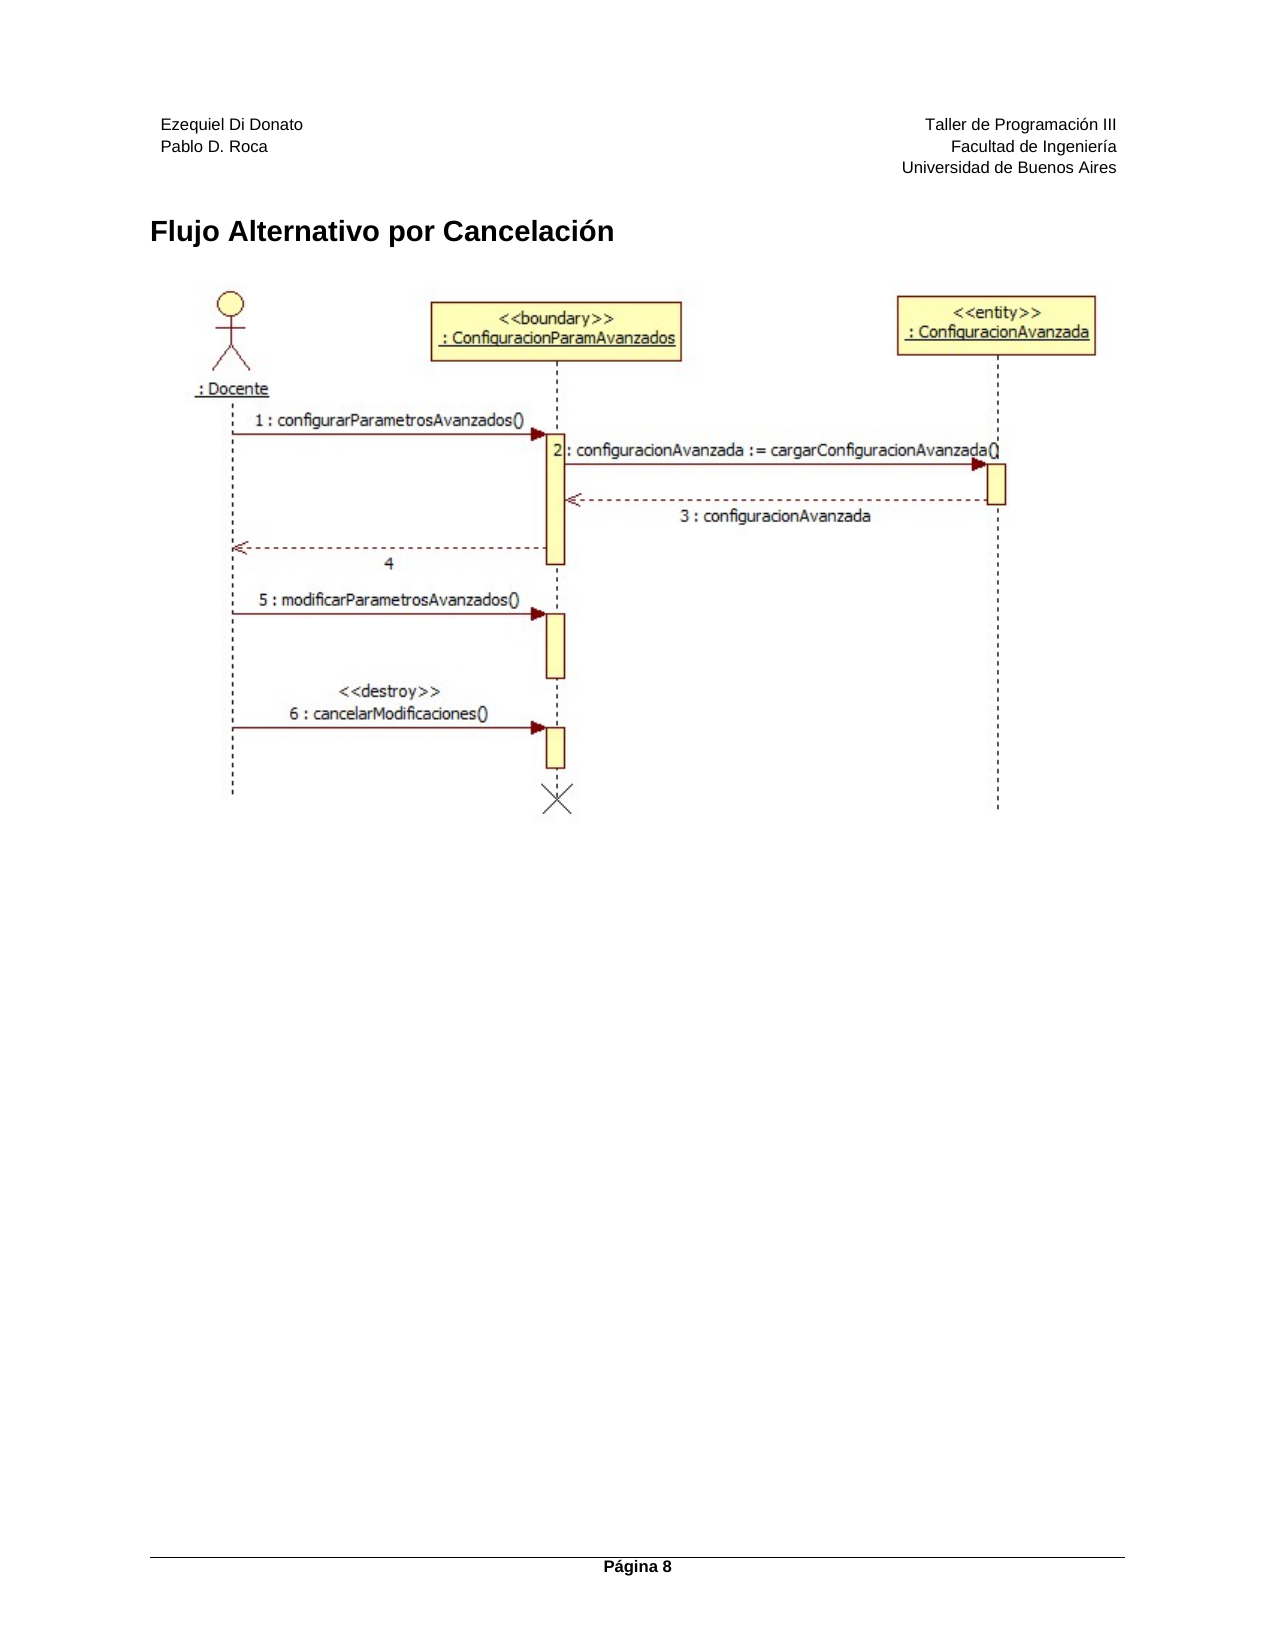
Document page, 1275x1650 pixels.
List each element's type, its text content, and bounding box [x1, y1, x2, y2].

picture [150, 260, 1125, 841]
subtitle Flujo Alternativo por Cancelación [150, 215, 1125, 248]
